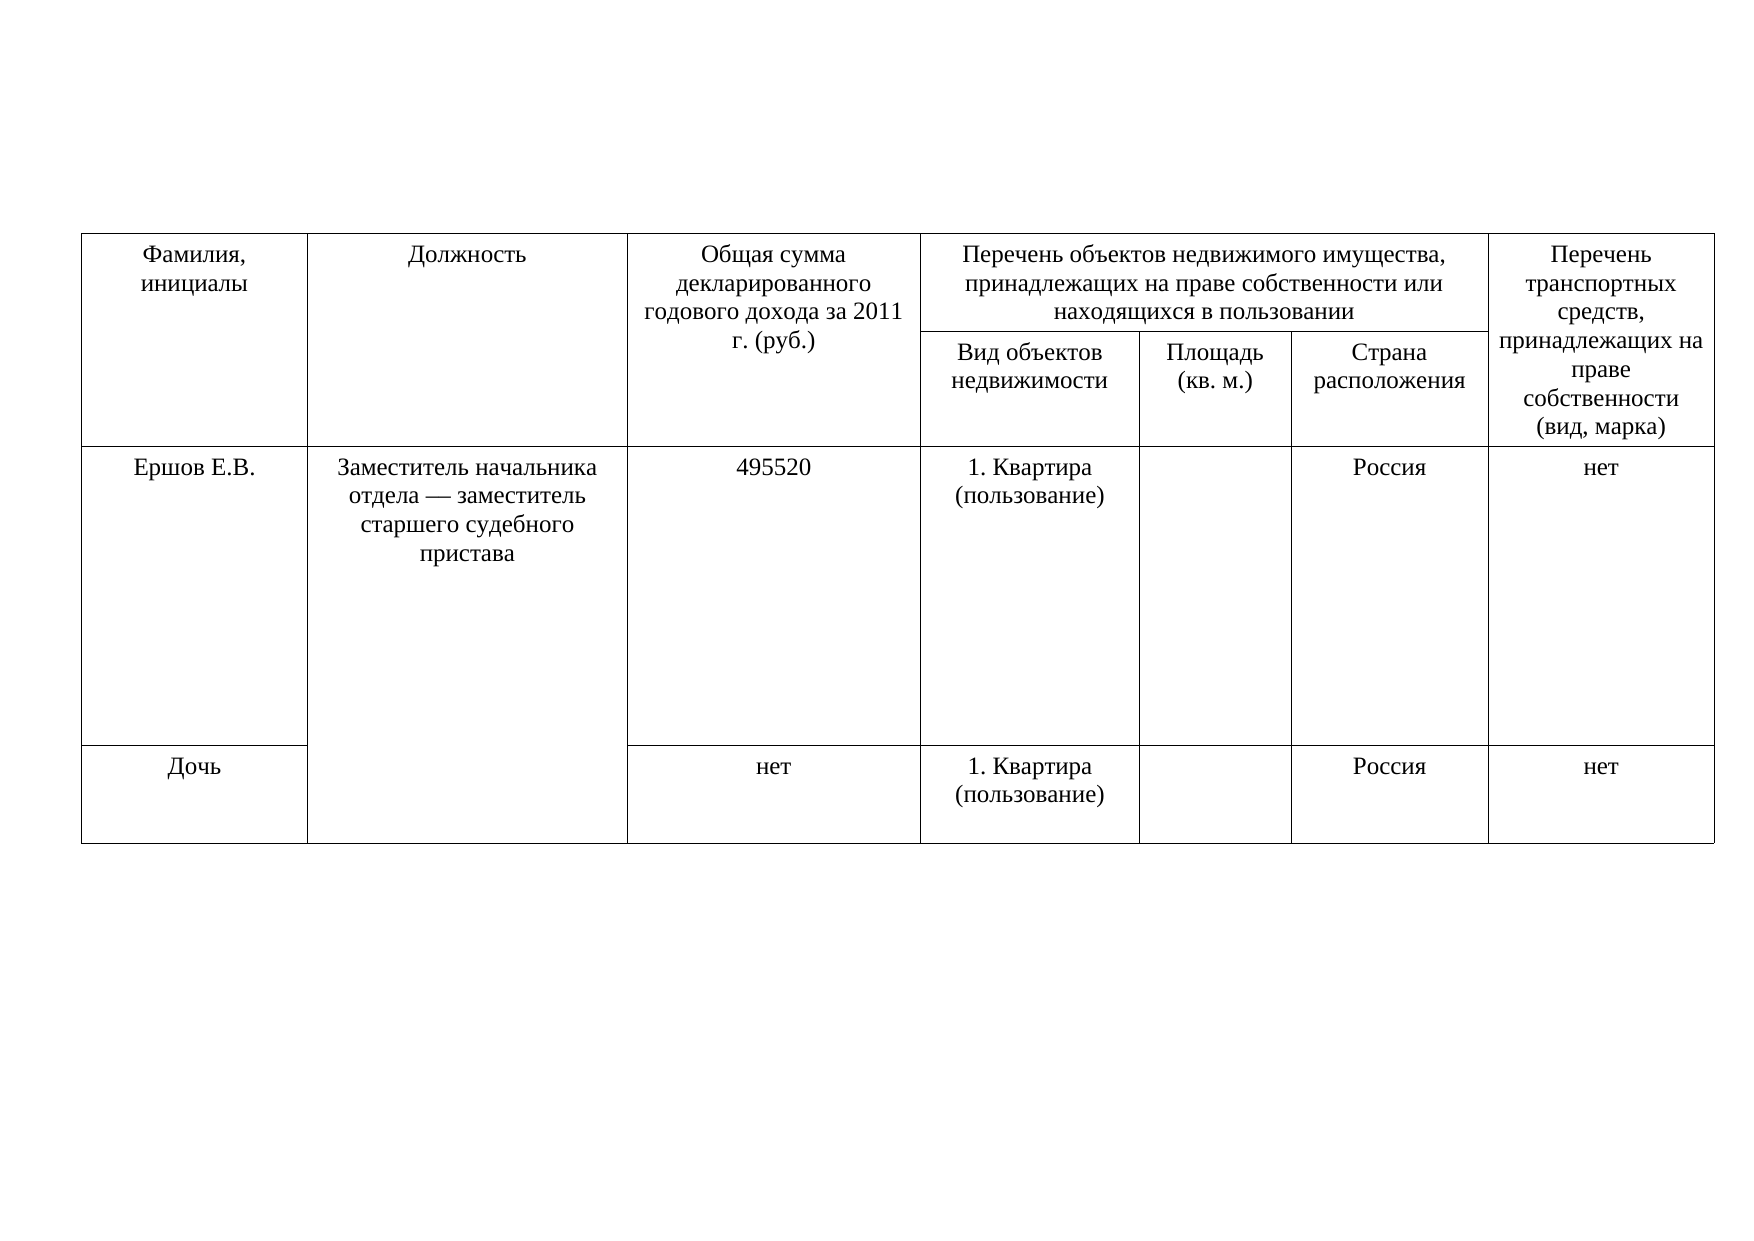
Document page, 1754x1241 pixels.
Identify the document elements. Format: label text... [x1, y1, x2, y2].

table_header Общая сумма декларированного годового дохода за 2011 г. (руб.) [628, 234, 920, 446]
table_cell нет [1489, 447, 1714, 745]
table_cell Заместитель начальника отдела –– заместитель старшего судебного пристава [308, 447, 627, 843]
table_cell нет [1489, 746, 1714, 843]
table_cell Россия [1292, 447, 1488, 745]
table_cell Дочь [82, 746, 307, 843]
table_header Перечень транспортных средств, принадлежащих на праве собственности (вид, марка) [1489, 234, 1714, 446]
table_cell Страна расположения [1292, 332, 1488, 446]
table_cell 495520 [628, 447, 920, 745]
table_cell 1. Квартира (пользование) [921, 447, 1139, 745]
table_header Фамилия, инициалы [82, 234, 307, 446]
table_cell 1. Квартира (пользование) [921, 746, 1139, 843]
table_cell Площадь (кв. м.) [1140, 332, 1291, 446]
table_cell [1140, 447, 1291, 745]
table_header Должность [308, 234, 627, 446]
table_cell нет [628, 746, 920, 843]
table_cell Ершов Е.В. [82, 447, 307, 745]
table_cell Вид объектов недвижимости [921, 332, 1139, 446]
table_cell Россия [1292, 746, 1488, 843]
table_header Перечень объектов недвижимого имущества, принадлежащих на праве собственности или находящихся в пользовании [921, 234, 1488, 331]
table_cell [1140, 746, 1291, 843]
